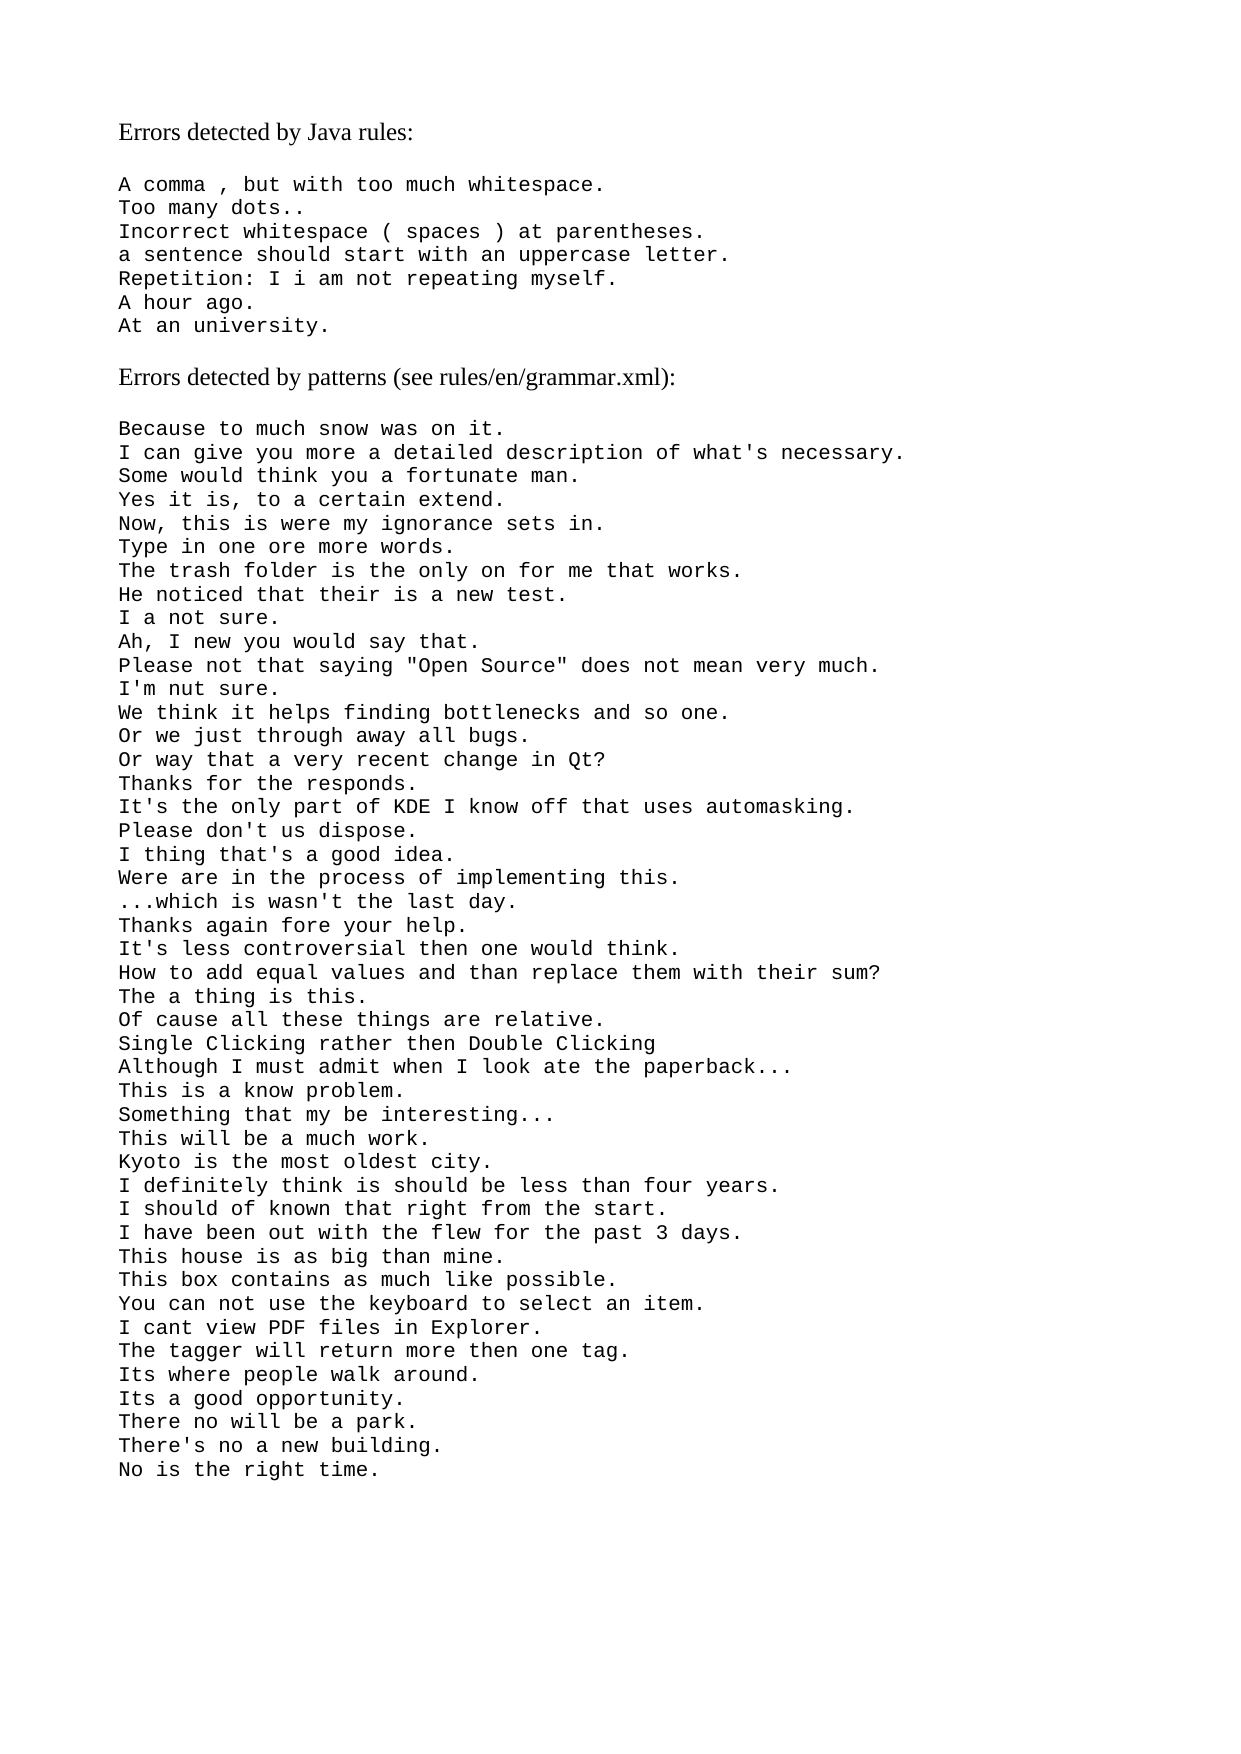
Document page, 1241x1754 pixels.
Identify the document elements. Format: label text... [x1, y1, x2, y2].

text Yes it is, to a certain extend. [118, 489, 1122, 513]
text Repetition: I i am not repeating myself. [118, 268, 1122, 292]
text There's no a new building. [118, 1435, 1122, 1458]
text I can give you more a detailed description of what's necessary. [118, 442, 1122, 465]
text Now, this is were my ignorance sets in. [118, 513, 1122, 536]
text Or we just through away all bugs. [118, 726, 1122, 749]
text ...which is wasn't the last day. [118, 891, 1122, 915]
text There no will be a park. [118, 1411, 1122, 1435]
text A hour ago. [118, 292, 1122, 315]
text I thing that's a good idea. [118, 844, 1122, 867]
text Its where people walk around. [118, 1364, 1122, 1388]
text This box contains as much like possible. [118, 1269, 1122, 1293]
text Please don't us dispose. [118, 820, 1122, 844]
text a sentence should start with an uppercase letter. [118, 244, 1122, 268]
text Too many dots.. [118, 197, 1122, 221]
text This is a know problem. [118, 1080, 1122, 1104]
text Incorrect whitespace ( spaces ) at parentheses. [118, 221, 1122, 244]
text Some would think you a fortunate man. [118, 465, 1122, 489]
text Although I must admit when I look ate the paperback... [118, 1057, 1122, 1080]
text Of cause all these things are relative. [118, 1009, 1122, 1033]
text I cant view PDF files in Explorer. [118, 1317, 1122, 1340]
text I a not sure. [118, 607, 1122, 631]
text Please not that saying "Open Source" does not mean very much. [118, 654, 1122, 678]
text How to add equal values and than replace them with their sum? [118, 962, 1122, 986]
text Its a good opportunity. [118, 1388, 1122, 1411]
text You can not use the keyboard to select an item. [118, 1293, 1122, 1317]
text He noticed that their is a new test. [118, 584, 1122, 607]
text I should of known that right from the start. [118, 1198, 1122, 1222]
text A comma , but with too much whitespace. [118, 173, 1122, 197]
text Something that my be interesting... [118, 1104, 1122, 1127]
text No is the right time. [118, 1458, 1122, 1482]
text At an university. [118, 315, 1122, 339]
text Errors detected by patterns (see rules/en/grammar.xml): [118, 363, 1122, 390]
text Or way that a very recent change in Qt? [118, 749, 1122, 773]
text Ah, I new you would say that. [118, 631, 1122, 654]
text The a thing is this. [118, 986, 1122, 1009]
text Single Clicking rather then Double Clicking [118, 1033, 1122, 1057]
text It's less controversial then one would think. [118, 938, 1122, 962]
text I definitely think is should be less than four years. [118, 1175, 1122, 1198]
text Thanks for the responds. [118, 773, 1122, 796]
text This will be a much work. [118, 1127, 1122, 1151]
text Errors detected by Java rules: [118, 118, 1122, 146]
text Type in one ore more words. [118, 536, 1122, 560]
text I have been out with the flew for the past 3 days. [118, 1222, 1122, 1246]
text This house is as big than mine. [118, 1246, 1122, 1269]
text The trash folder is the only on for me that works. [118, 560, 1122, 584]
text I'm nut sure. [118, 678, 1122, 702]
text The tagger will return more then one tag. [118, 1340, 1122, 1364]
text We think it helps finding bottlenecks and so one. [118, 702, 1122, 726]
text Were are in the process of implementing this. [118, 867, 1122, 891]
text Thanks again fore your help. [118, 915, 1122, 938]
text Because to much snow was on it. [118, 418, 1122, 442]
text Kyoto is the most oldest city. [118, 1151, 1122, 1175]
text It's the only part of KDE I know off that uses automasking. [118, 796, 1122, 820]
